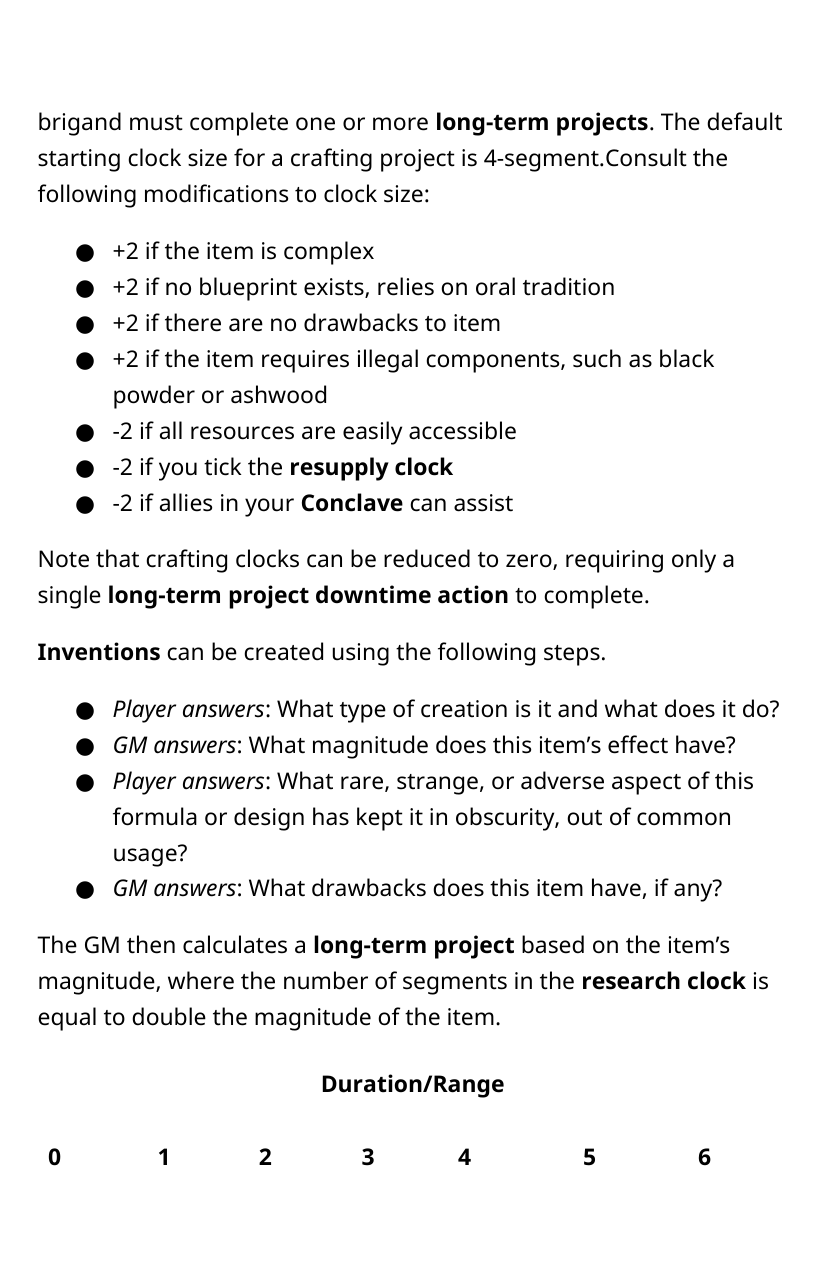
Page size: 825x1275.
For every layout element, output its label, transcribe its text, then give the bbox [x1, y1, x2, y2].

list +2 if no blueprint exists, relies on oral tradition [75, 271, 787, 302]
list GM answers: What drawbacks does this item have, if any? [75, 872, 787, 904]
table_cell 0 [38, 1131, 147, 1183]
list +2 if the item is complex [75, 235, 787, 266]
list +2 if there are no drawbacks to item [75, 307, 787, 338]
text The GM then calculates a long-term project based on the item’s magnitude, where the number of segments in the research clock is equal to double the magnitude of the item. [37, 929, 787, 1032]
table_cell 2 [248, 1131, 351, 1183]
list -2 if all resources are easily accessible [75, 414, 787, 446]
list GM answers: What magnitude does this item’s effect have? [75, 729, 787, 760]
table_cell 3 [351, 1131, 447, 1183]
list -2 if allies in your Conclave can assist [75, 486, 787, 518]
list -2 if you tick the resupply clock [75, 451, 787, 482]
table_cell 4 [448, 1131, 572, 1183]
table_cell 6 [688, 1131, 787, 1183]
list Player answers: What rare, strange, or adverse aspect of this formula or design has kept it in obscurity, out of common usage? [75, 764, 787, 868]
list +2 if the item requires illegal components, such as black powder or ashwood [75, 343, 787, 410]
text Inventions can be created using the following steps. [37, 636, 787, 667]
text brigand must complete one or more long-term projects. The default starting clock size for a crafting project is 4-segment.Consult the following modifications to clock size: [37, 106, 787, 209]
list Player answers: What type of creation is it and what does it do? [75, 693, 787, 724]
text Note that crafting clocks can be reduced to zero, requiring only a single long-term project downtime action to complete. [37, 543, 787, 610]
table_cell 1 [147, 1131, 248, 1183]
table_cell 5 [573, 1131, 687, 1183]
table_header Duration/Range [38, 1058, 787, 1131]
